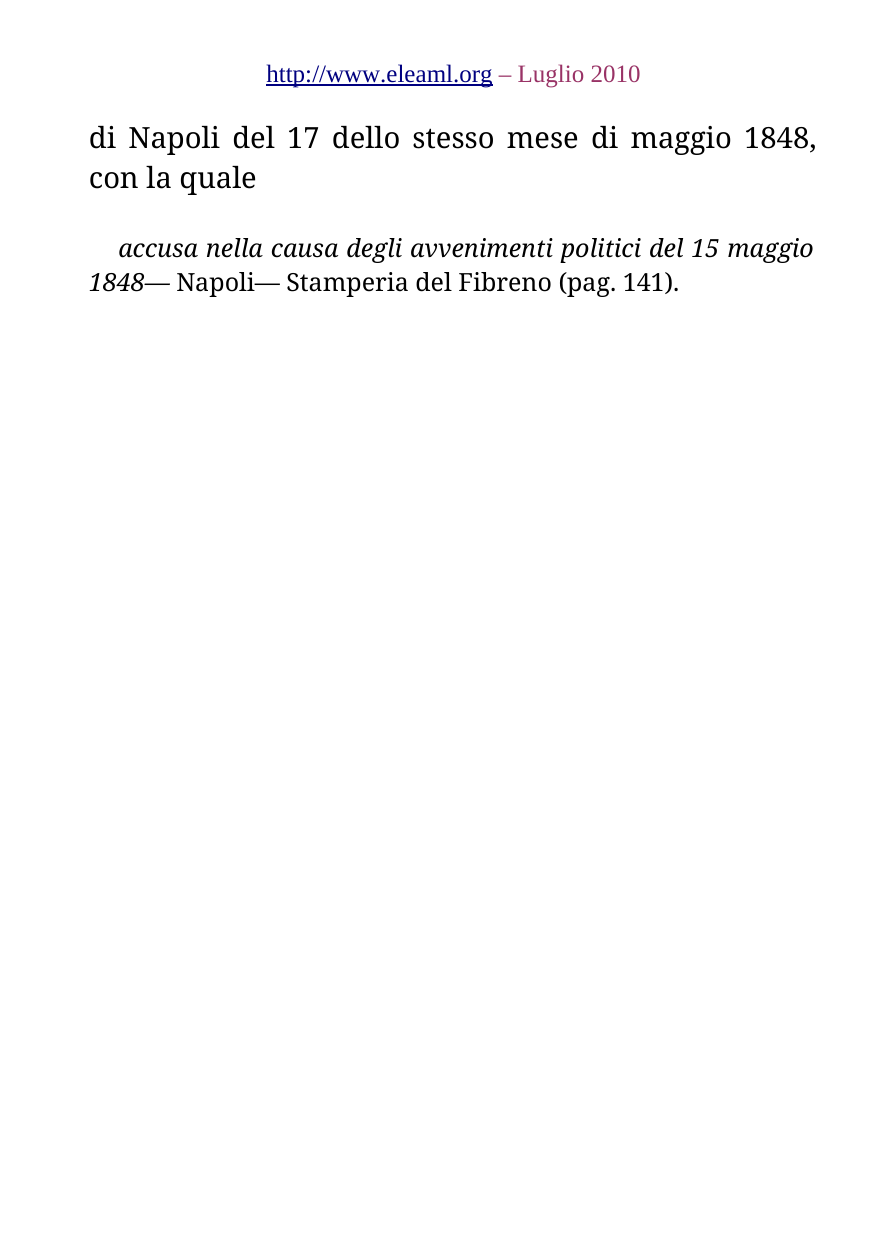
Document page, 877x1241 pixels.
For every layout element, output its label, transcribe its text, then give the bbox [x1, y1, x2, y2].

text accusa nella causa degli avvenimenti politici del 15 maggio 1848— Napoli— Stamperia del Fibreno (pag. 141). [89, 231, 818, 299]
text di Napoli del 17 dello stesso mese di maggio 1848, con la quale [89, 117, 818, 197]
